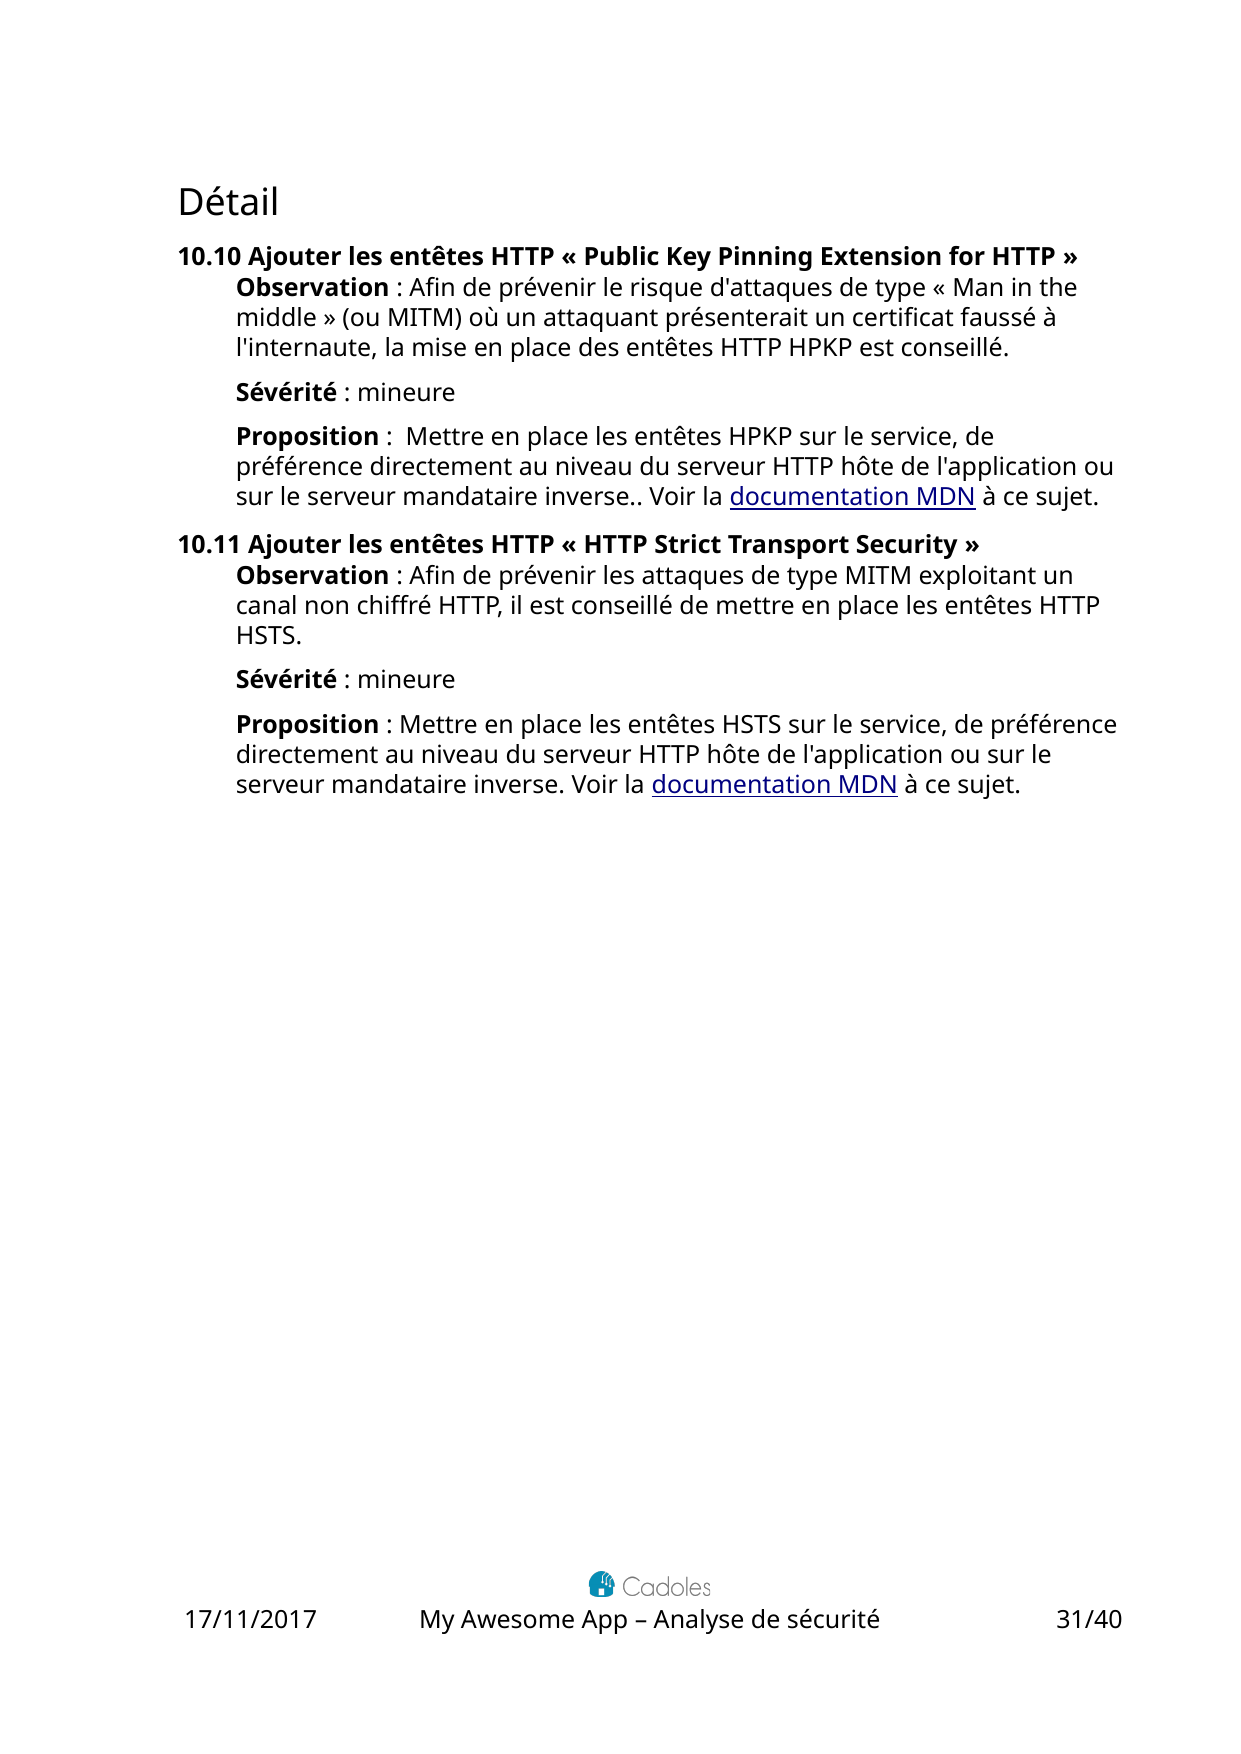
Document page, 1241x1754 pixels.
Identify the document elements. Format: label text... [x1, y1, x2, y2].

text Proposition : Mettre en place les entêtes HSTS sur le service, de préférence directement au niveau du serveur HTTP hôte de l'application ou sur le serveur mandataire inverse. Voir la documentation MDN à ce sujet. [236, 709, 1122, 799]
text Observation : Afin de prévenir le risque d'attaques de type « Man in the middle » (ou MITM) où un attaquant présenterait un certificat faussé à l'internaute, la mise en place des entêtes HTTP HPKP est conseillé. [236, 273, 1122, 363]
text Proposition : Mettre en place les entêtes HPKP sur le service, de préférence directement au niveau du serveur HTTP hôte de l'application ou sur le serveur mandataire inverse.. Voir la documentation MDN à ce sujet. [236, 422, 1122, 512]
subtitle Détail [177, 175, 1122, 226]
picture [588, 1587, 593, 1597]
text Observation : Afin de prévenir les attaques de type MITM exploitant un canal non chiffré HTTP, il est conseillé de mettre en place les entêtes HTTP HSTS. [236, 560, 1122, 650]
text 10.11 Ajouter les entêtes HTTP « HTTP Strict Transport Security » [177, 526, 1122, 560]
text 10.10 Ajouter les entêtes HTTP « Public Key Pinning Extension for HTTP » [177, 238, 1122, 273]
text Sévérité : mineure [236, 665, 1122, 695]
picture [605, 1571, 711, 1597]
picture [588, 1571, 596, 1581]
text Sévérité : mineure [236, 377, 1122, 407]
